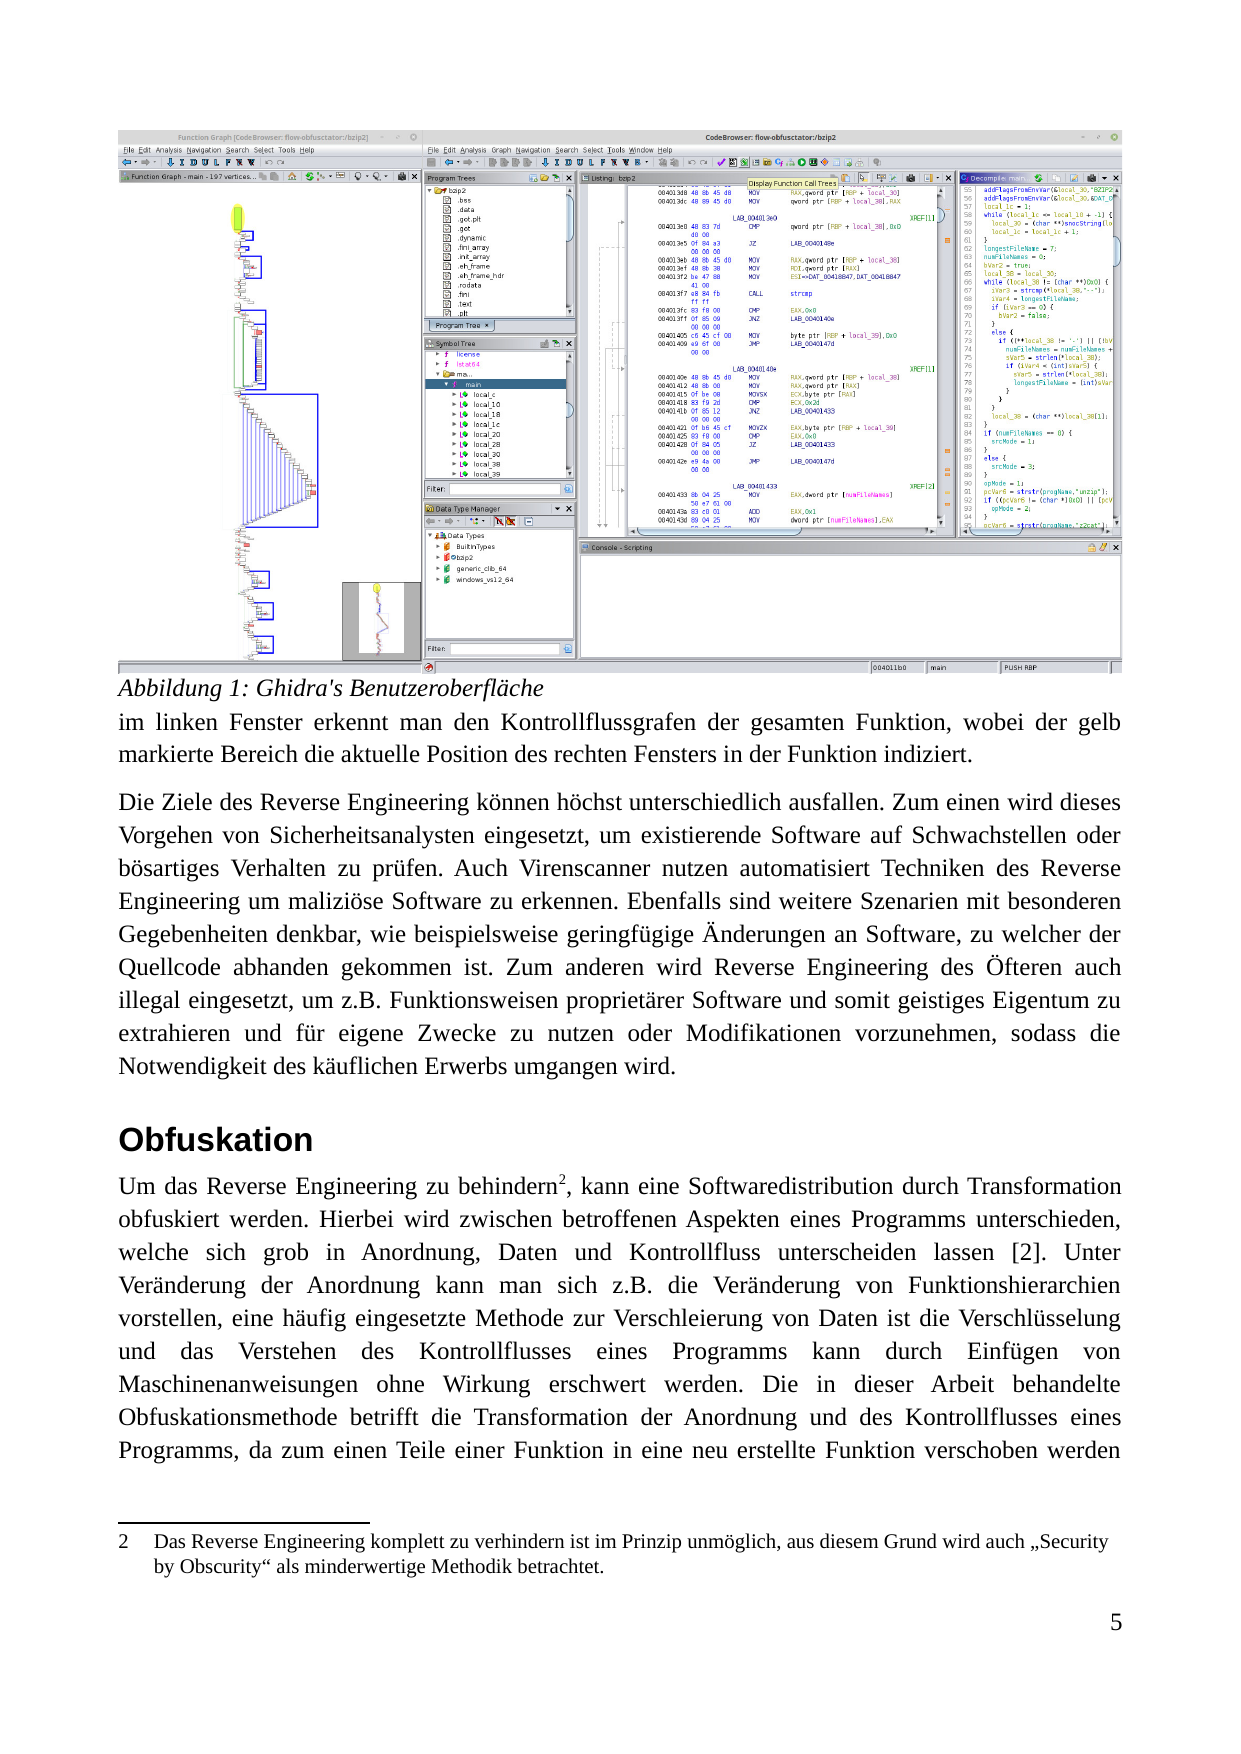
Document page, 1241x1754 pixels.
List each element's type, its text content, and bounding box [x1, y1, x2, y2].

picture [118, 130, 1123, 674]
text Das Reverse Engineering komplett zu verhindern ist im Prinzip unmöglich, aus diesem Grund wird auch „Security by Obscurity“ als minderwertige Methodik betrachtet. [118, 1529, 1122, 1578]
text Abbildung 1: Ghidra's Benutzeroberfläche [118, 674, 1122, 702]
text im linken Fenster erkennt man den Kontrollflussgrafen der gesamten Funktion, wobei der gelb markierte Bereich die aktuelle Position des rechten Fensters in der Funktion indiziert. [118, 702, 1122, 768]
text Die Ziele des Reverse Engineering können höchst unterschiedlich ausfallen. Zum einen wird dieses Vorgehen von Sicherheitsanalysten eingesetzt, um existierende Software auf Schwachstellen oder bösartiges Verhalten zu prüfen. Auch Virenscanner nutzen automatisiert Techniken des Reverse Engineering um maliziöse Software zu erkennen. Ebenfalls sind weitere Szenarien mit besonderen Gegebenheiten denkbar, wie beispielsweise geringfügige Änderungen an Software, zu welcher der Quellcode abhanden gekommen ist. Zum anderen wird Reverse Engineering des Öfteren auch illegal eingesetzt, um z.B. Funktionsweisen proprietärer Software und somit geistiges Eigentum zu extrahieren und für eigene Zwecke zu nutzen oder Modifikationen vorzunehmen, sodass die Notwendigkeit des käuflichen Erwerbs umgangen wird. [118, 787, 1122, 1080]
text Um das Reverse Engineering zu behindern, kann eine Softwaredistribution durch Transformation obfuskiert werden. Hierbei wird zwischen betroffenen Aspekten eines Programms unterschieden, welche sich grob in Anordnung, Daten und Kontrollfluss unterscheiden lassen [2]. Unter Veränderung der Anordnung kann man sich z.B. die Veränderung von Funktionshierarchien vorstellen, eine häufig eingesetzte Methode zur Verschleierung von Daten ist die Verschlüsselung und das Verstehen des Kontrollflusses eines Programms kann durch Einfügen von Maschinenanweisungen ohne Wirkung erschwert werden. Die in dieser Arbeit behandelte Obfuskationsmethode betrifft die Transformation der Anordnung und des Kontrollflusses eines Programms, da zum einen Teile einer Funktion in eine neu erstellte Funktion verschoben werden [118, 1171, 1122, 1464]
subtitle Obfuskation [118, 1120, 1122, 1158]
